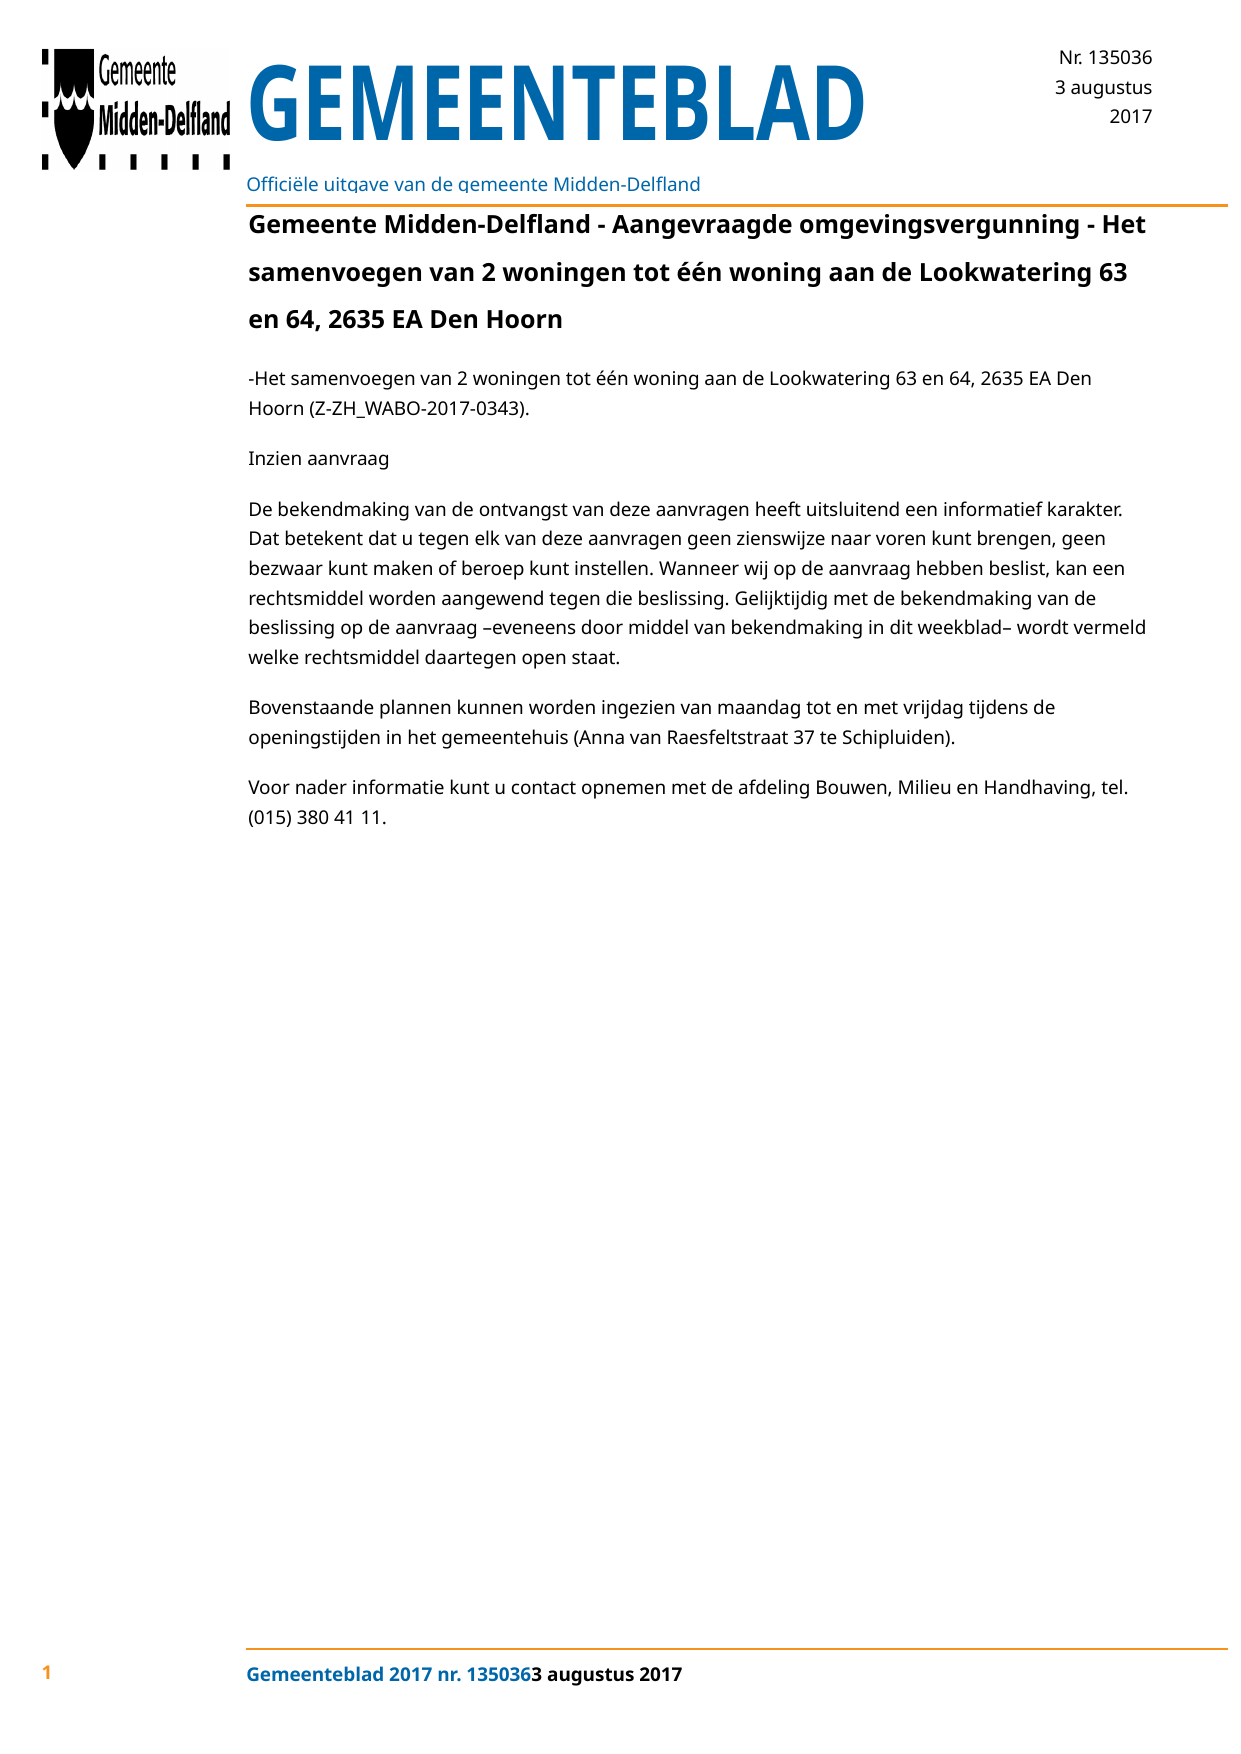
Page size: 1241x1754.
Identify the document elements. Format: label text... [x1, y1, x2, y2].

picture [41, 47, 231, 172]
text Bovenstaande plannen kunnen worden ingezien van maandag tot en met vrijdag tijdens de openingstijden in het gemeentehuis (Anna van Raesfeltstraat 37 te Schipluiden). [248, 694, 1152, 749]
text Gemeente Midden-Delfland - Aangevraagde omgevingsvergunning - Het samenvoegen van 2 woningen tot één woning aan de Lookwatering 63 en 64, 2635 EA Den Hoorn [248, 207, 1152, 336]
text Voor nader informatie kunt u contact opnemen met de afdeling Bouwen, Milieu en Handhaving, tel. (015) 380 41 11. [248, 774, 1152, 829]
text -Het samenvoegen van 2 woningen tot één woning aan de Lookwatering 63 en 64, 2635 EA Den Hoorn (Z-ZH_WABO-2017-0343). [248, 366, 1152, 421]
text Inzien aanvraag [248, 446, 1152, 471]
text De bekendmaking van de ontvangst van deze aanvragen heeft uitsluitend een informatief karakter. Dat betekent dat u tegen elk van deze aanvragen geen zienswijze naar voren kunt brengen, geen bezwaar kunt maken of beroep kunt instellen. Wanneer wij op de aanvraag hebben beslist, kan een rechtsmiddel worden aangewend tegen die beslissing. Gelijktijdig met de bekendmaking van de beslissing op de aanvraag –eveneens door middel van bekendmaking in dit weekblad– wordt vermeld welke rechtsmiddel daartegen open staat. [248, 496, 1152, 669]
